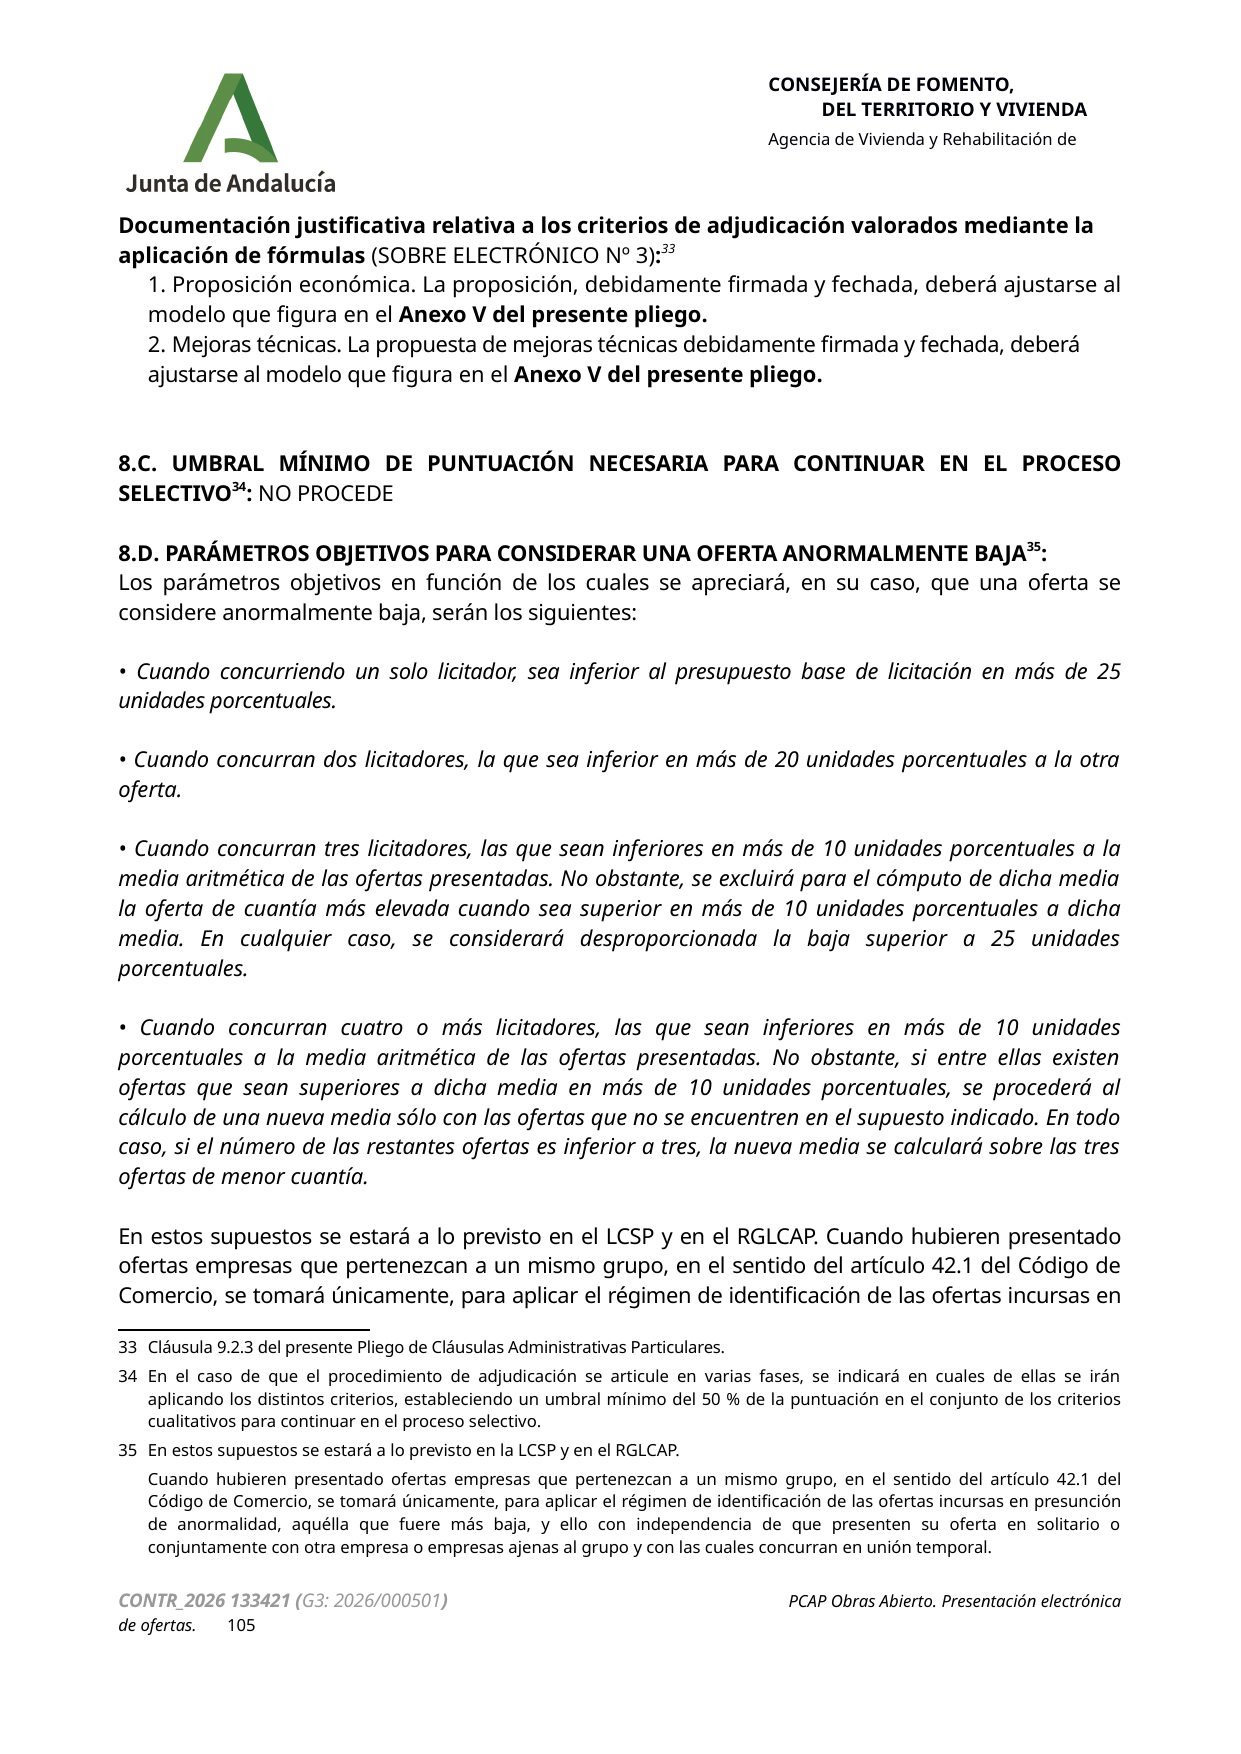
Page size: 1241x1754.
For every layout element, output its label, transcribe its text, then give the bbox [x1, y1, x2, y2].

text • Cuando concurran dos licitadores, la que sea inferior en más de 20 unidades porcentuales a la otra oferta. [118, 744, 1122, 803]
text • Cuando concurran tres licitadores, las que sean inferiores en más de 10 unidades porcentuales a la media aritmética de las ofertas presentadas. No obstante, se excluirá para el cómputo de dicha media la oferta de cuantía más elevada cuando sea superior en más de 10 unidades porcentuales a dicha media. En cualquier caso, se considerará desproporcionada la baja superior a 25 unidades porcentuales. [118, 833, 1122, 982]
text En el caso de que el procedimiento de adjudicación se articule en varias fases, se indicará en cuales de ellas se irán aplicando los distintos criterios, estableciendo un umbral mínimo del 50 % de la puntuación en el conjunto de los criterios cualitativos para continuar en el proceso selectivo. [118, 1364, 1122, 1433]
text 8.D. PARÁMETROS OBJETIVOS PARA CONSIDERAR UNA OFERTA ANORMALMENTE BAJA: [118, 537, 1122, 567]
picture [106, 57, 355, 208]
text 1. Proposición económica. La proposición, debidamente firmada y fechada, deberá ajustarse al modelo que figura en el Anexo V del presente pliego. [148, 269, 1122, 329]
text Cuando hubieren presentado ofertas empresas que pertenezcan a un mismo grupo, en el sentido del artículo 42.1 del Código de Comercio, se tomará únicamente, para aplicar el régimen de identificación de las ofertas incursas en presunción de anormalidad, aquélla que fuere más baja, y ello con independencia de que presenten su oferta en solitario o conjuntamente con otra empresa o empresas ajenas al grupo y con las cuales concurran en unión temporal. [118, 1467, 1122, 1558]
text Cláusula 9.2.3 del presente Pliego de Cláusulas Administrativas Particulares. [118, 1336, 1122, 1359]
text Documentación justificativa relativa a los criterios de adjudicación valorados mediante la aplicación de fórmulas (SOBRE ELECTRÓNICO Nº 3): [118, 210, 1122, 269]
text En estos supuestos se estará a lo previsto en la LCSP y en el RGLCAP. [118, 1439, 1122, 1461]
text 8.C. UMBRAL MÍNIMO DE PUNTUACIÓN NECESARIA PARA CONTINUAR EN EL PROCESO SELECTIVO: NO PROCEDE [118, 448, 1122, 508]
text • Cuando concurran cuatro o más licitadores, las que sean inferiores en más de 10 unidades porcentuales a la media aritmética de las ofertas presentadas. No obstante, si entre ellas existen ofertas que sean superiores a dicha media en más de 10 unidades porcentuales, se procederá al cálculo de una nueva media sólo con las ofertas que no se encuentren en el supuesto indicado. En todo caso, si el número de las restantes ofertas es inferior a tres, la nueva media se calculará sobre las tres ofertas de menor cuantía. [118, 1012, 1122, 1191]
list • Cuando concurriendo un solo licitador, sea inferior al presupuesto base de licitación en más de 25 unidades porcentuales. [118, 656, 1122, 715]
text 2. Mejoras técnicas. La propuesta de mejoras técnicas debidamente firmada y fechada, deberá ajustarse al modelo que figura en el Anexo V del presente pliego. [148, 329, 1122, 388]
text En estos supuestos se estará a lo previsto en el LCSP y en el RGLCAP. Cuando hubieren presentado ofertas empresas que pertenezcan a un mismo grupo, en el sentido del artículo 42.1 del Código de Comercio, se tomará únicamente, para aplicar el régimen de identificación de las ofertas incursas en [118, 1221, 1122, 1310]
text Los parámetros objetivos en función de los cuales se apreciará, en su caso, que una oferta se considere anormalmente baja, serán los siguientes: [118, 567, 1122, 627]
